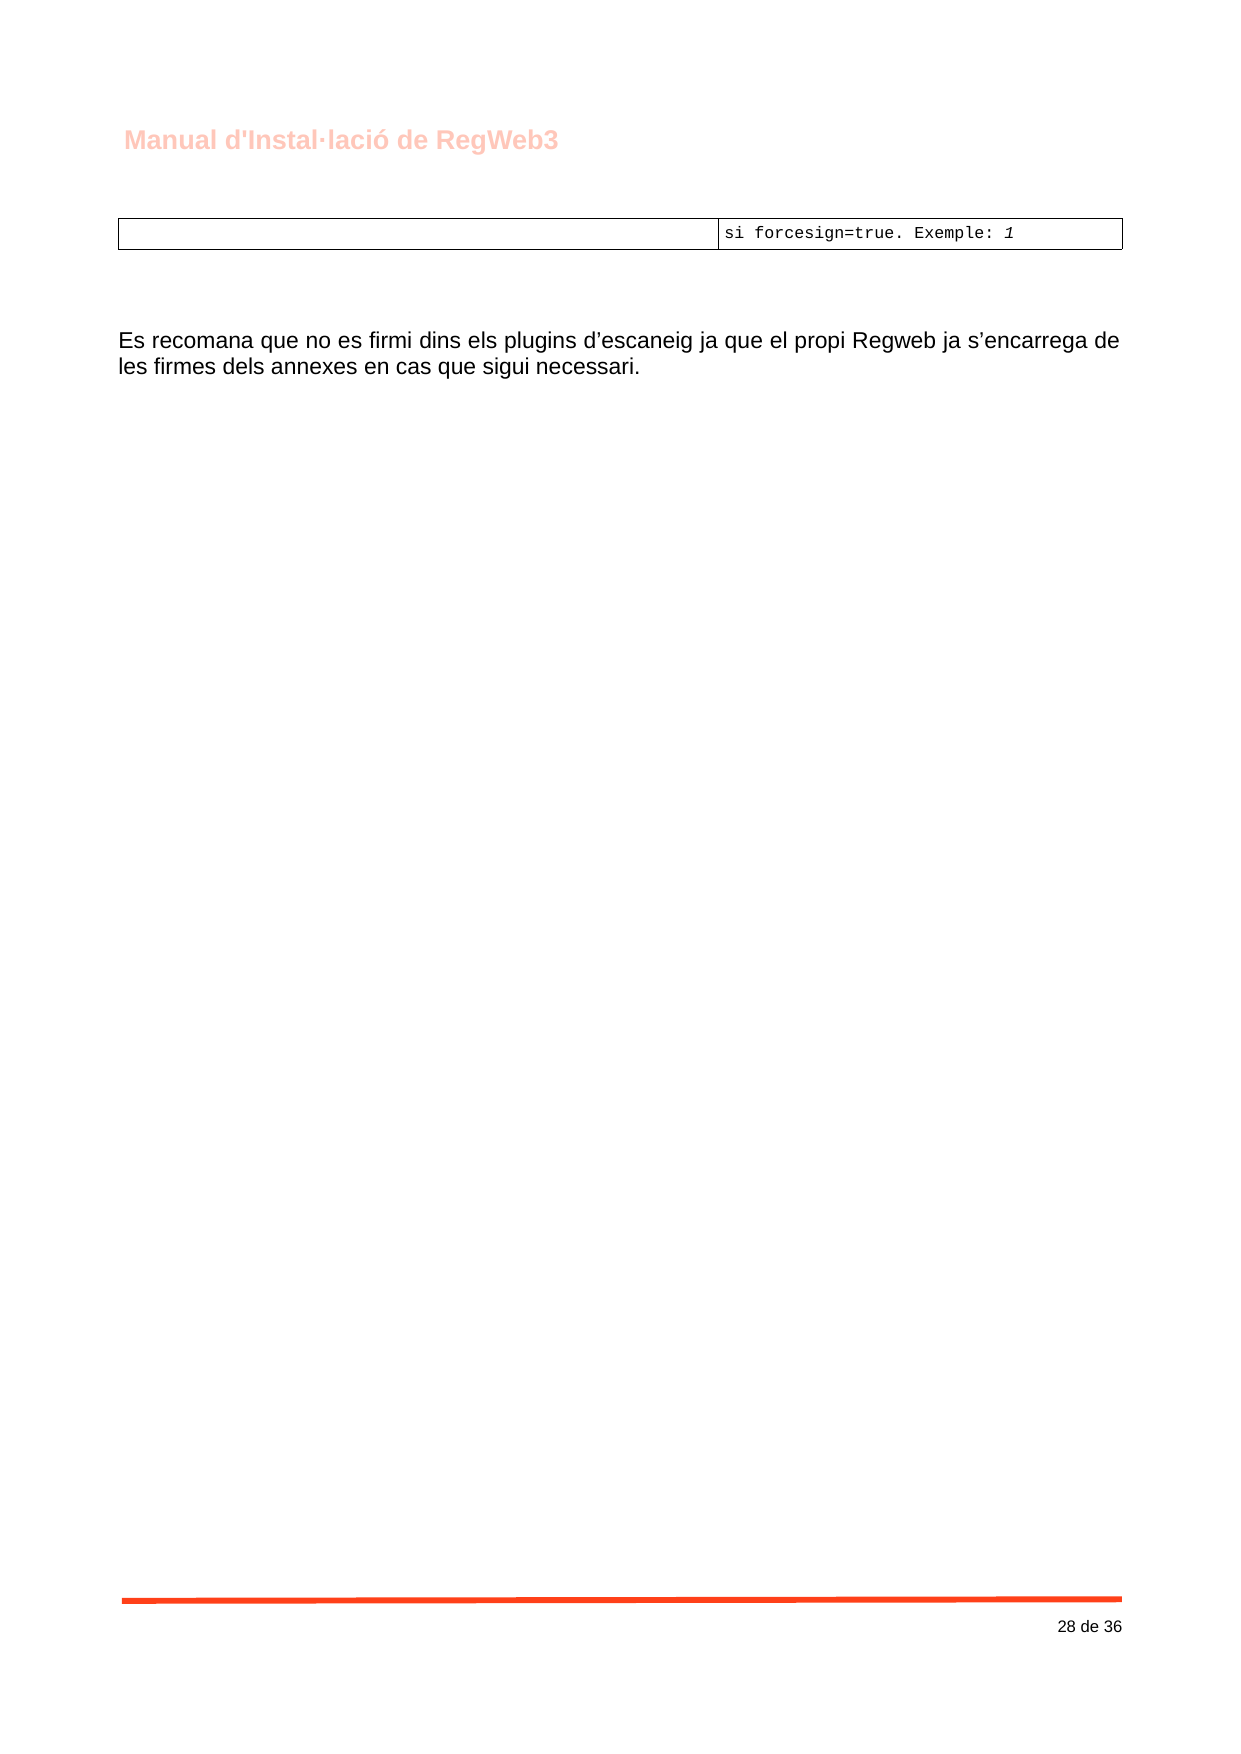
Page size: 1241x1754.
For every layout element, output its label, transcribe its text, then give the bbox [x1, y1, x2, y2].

table_cell [119, 219, 718, 249]
table_cell si forcesign=true. Exemple: 1 [719, 219, 1122, 249]
text Es recomana que no es firmi dins els plugins d’escaneig ja que el propi Regweb ja s’encarrega de les firmes dels annexes en cas que sigui necessari. [118, 327, 1122, 379]
